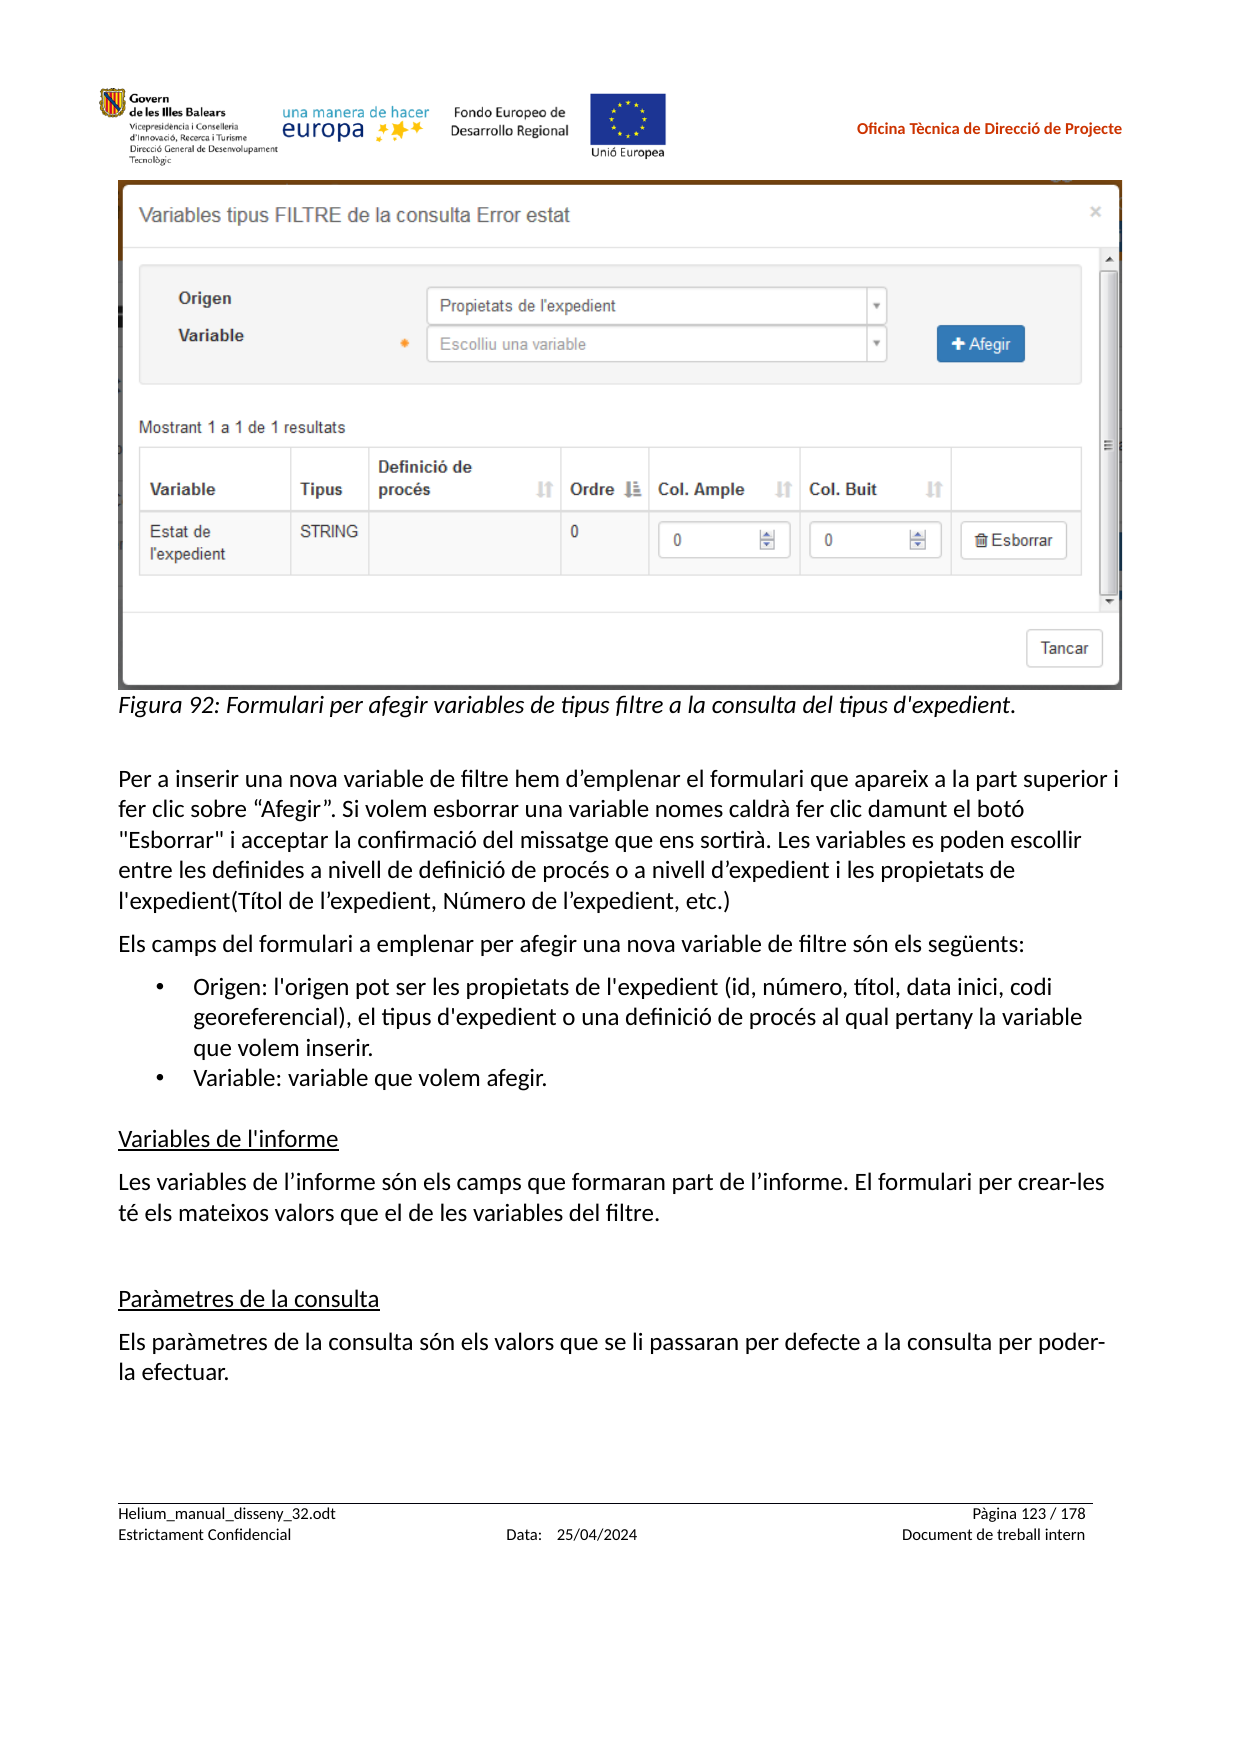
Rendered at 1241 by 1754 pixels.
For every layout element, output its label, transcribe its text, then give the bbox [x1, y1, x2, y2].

picture [118, 180, 1123, 690]
list Variable: variable que volem afegir. [156, 1062, 1122, 1093]
list Origen: l'origen pot ser les propietats de l'expedient (id, número, títol, data inici, codi georeferencial), el tipus d'expedient o una definició de procés al qual pertany la variable que volem inserir. [156, 971, 1122, 1062]
text Per a inserir una nova variable de filtre hem d’emplenar el formulari que apareix a la part superior i fer clic sobre “Afegir”. Si volem esborrar una variable nomes caldrà fer clic damunt el botó "Esborrar" i acceptar la confirmació del missatge que ens sortirà. Les variables es poden escollir entre les definides a nivell de definició de procés o a nivell d’expedient i les propietats de l'expedient(Títol de l’expedient, Número de l’expedient, etc.) [118, 763, 1122, 915]
text Els camps del formulari a emplenar per afegir una nova variable de filtre són els següents: [118, 928, 1122, 958]
text Paràmetres de la consulta [118, 1283, 1122, 1313]
picture [99, 87, 668, 166]
text Les variables de l’informe són els camps que formaran part de l’informe. El formulari per crear-les té els mateixos valors que el de les variables del filtre. [118, 1166, 1122, 1227]
text Variables de l'informe [118, 1123, 1122, 1154]
text Els paràmetres de la consulta són els valors que se li passaran per defecte a la consulta per poder-la efectuar. [118, 1326, 1122, 1387]
text Figura 92: Formulari per afegir variables de tipus filtre a la consulta del tipus d'expedient. [118, 690, 1122, 720]
